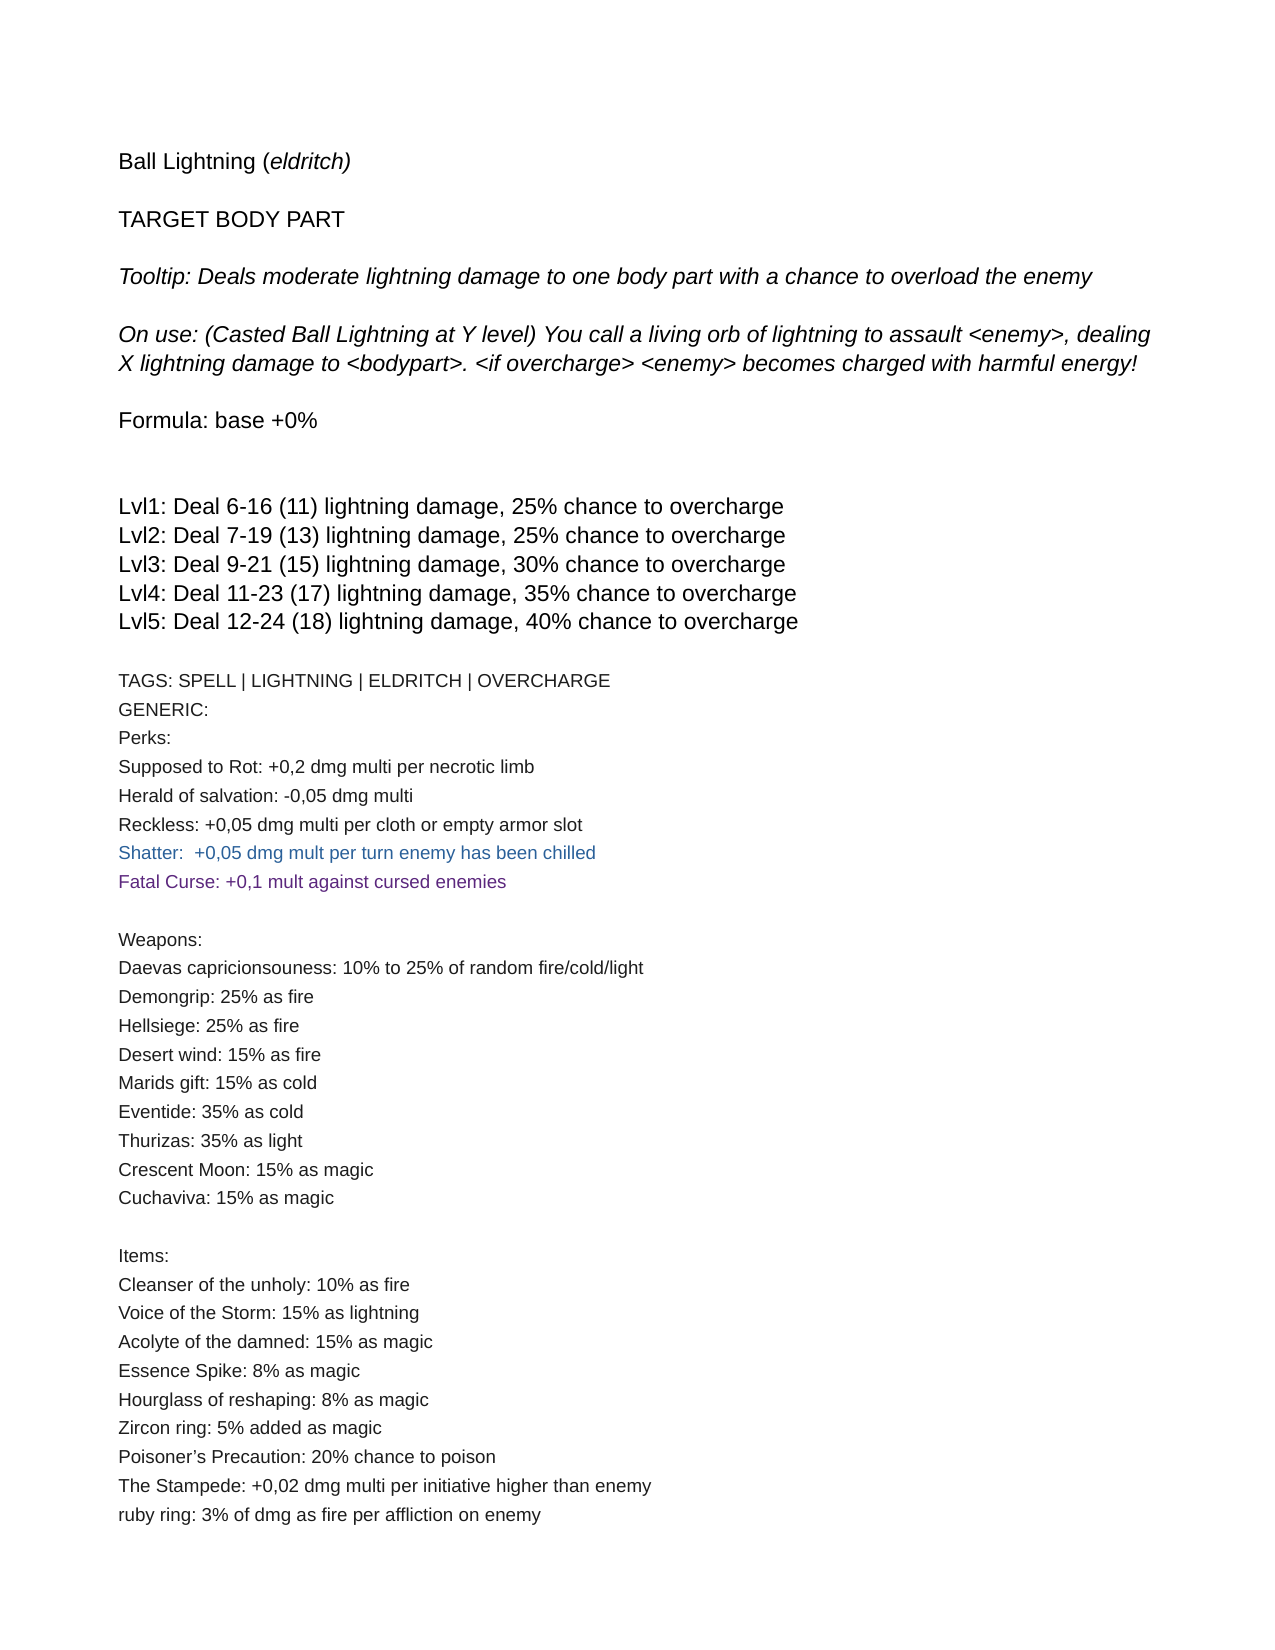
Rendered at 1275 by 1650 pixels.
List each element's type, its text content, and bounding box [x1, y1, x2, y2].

text Lvl3: Deal 9-21 (15) lightning damage, 30% chance to overcharge [118, 549, 1157, 578]
text Cuchaviva: 15% as magic [118, 1182, 1157, 1211]
text Reckless: +0,05 dmg multi per cloth or empty armor slot [118, 808, 1157, 837]
text Fatal Curse: +0,1 mult against cursed enemies [118, 866, 1157, 894]
text Essence Spike: 8% as magic [118, 1354, 1157, 1383]
text Herald of salvation: -0,05 dmg multi [118, 779, 1157, 808]
text Desert wind: 15% as fire [118, 1038, 1157, 1067]
text TARGET BODY PART Tooltip: Deals moderate lightning damage to one body part with a chance to overload the enemy On use: (Casted Ball Lightning at Y level) You call a living orb of lightning to assault <enemy>, dealing X lightning damage to <bodypart>. <if overcharge> <enemy> becomes charged with harmful energy! Formula: base +0% [118, 176, 1157, 463]
text Lvl4: Deal 11-23 (17) lightning damage, 35% chance to overcharge [118, 578, 1157, 607]
text Marids gift: 15% as cold [118, 1067, 1157, 1096]
text Crescent Moon: 15% as magic [118, 1153, 1157, 1182]
text Hourglass of reshaping: 8% as magic [118, 1383, 1157, 1412]
text Ball Lightning (eldritch) [118, 147, 1157, 176]
text Demongrip: 25% as fire [118, 981, 1157, 1009]
text Supposed to Rot: +0,2 dmg multi per necrotic limb [118, 751, 1157, 779]
text Daevas capricionsouness: 10% to 25% of random fire/cold/light [118, 952, 1157, 981]
text Acolyte of the damned: 15% as magic [118, 1326, 1157, 1354]
text Thurizas: 35% as light [118, 1124, 1157, 1153]
text Items: [118, 1239, 1157, 1268]
text Lvl5: Deal 12-24 (18) lightning damage, 40% chance to overcharge [118, 607, 1157, 636]
text Voice of the Storm: 15% as lightning [118, 1297, 1157, 1326]
text Weapons: [118, 923, 1157, 952]
text ruby ring: 3% of dmg as fire per affliction on enemy [118, 1498, 1157, 1527]
text TAGS: SPELL | LIGHTNING | ELDRITCH | OVERCHARGE GENERIC: Perks: [118, 664, 1157, 751]
text Hellsiege: 25% as fire [118, 1009, 1157, 1038]
text The Stampede: +0,02 dmg multi per initiative higher than enemy [118, 1469, 1157, 1498]
text Eventide: 35% as cold [118, 1096, 1157, 1124]
text Zircon ring: 5% added as magic Poisoner’s Precaution: 20% chance to poison [118, 1412, 1157, 1469]
text Shatter: +0,05 dmg mult per turn enemy has been chilled [118, 837, 1157, 866]
text Cleanser of the unholy: 10% as fire [118, 1268, 1157, 1297]
text Lvl1: Deal 6-16 (11) lightning damage, 25% chance to overcharge Lvl2: Deal 7-19 (13) lightning damage, 25% chance to overcharge [118, 492, 1157, 549]
